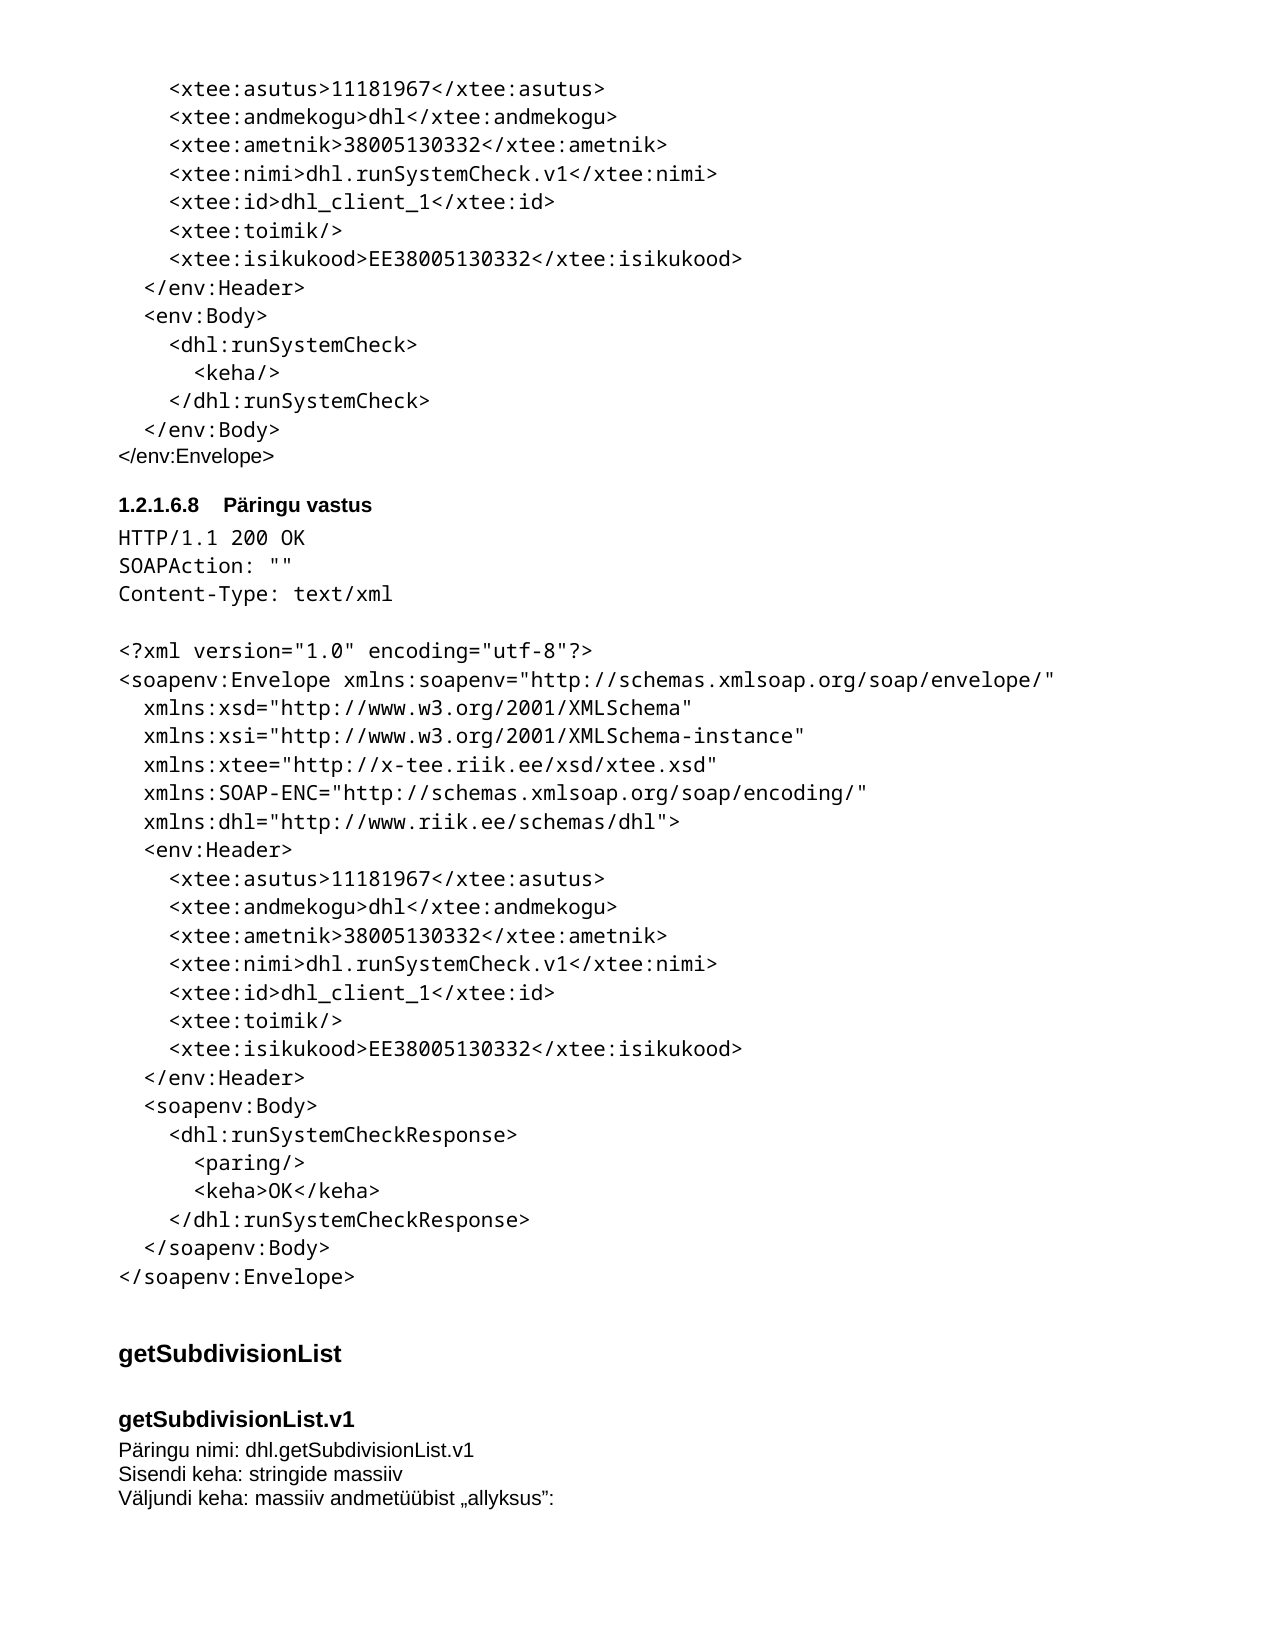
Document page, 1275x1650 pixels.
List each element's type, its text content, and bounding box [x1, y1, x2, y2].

text <xtee:id>dhl_client_1</xtee:id> [118, 187, 1157, 216]
text <xtee:asutus>11181967</xtee:asutus> [118, 74, 1157, 102]
text </soapenv:Body> [118, 1233, 1157, 1262]
subtitle getSubdivisionList.v1 [118, 1406, 1157, 1432]
text <xtee:isikukood>EE38005130332</xtee:isikukood> [118, 1034, 1157, 1063]
text HTTP/1.1 200 OK [118, 523, 1157, 551]
subtitle getSubdivisionList [118, 1339, 1157, 1368]
text <env:Body> [118, 301, 1157, 330]
text <soapenv:Envelope xmlns:soapenv="http://schemas.xmlsoap.org/soap/envelope/" [118, 665, 1157, 693]
text </soapenv:Envelope> [118, 1262, 1157, 1290]
text xmlns:xtee="http://x-tee.riik.ee/xsd/xtee.xsd" [118, 750, 1157, 778]
text </env:Header> [118, 1063, 1157, 1091]
subtitle Päringu vastus [118, 492, 1157, 516]
text Content-Type: text/xml [118, 579, 1157, 608]
text <xtee:nimi>dhl.runSystemCheck.v1</xtee:nimi> [118, 949, 1157, 978]
text <soapenv:Body> [118, 1091, 1157, 1120]
text <dhl:runSystemCheck> [118, 330, 1157, 358]
text <xtee:andmekogu>dhl</xtee:andmekogu> [118, 892, 1157, 921]
text <paring/> [118, 1148, 1157, 1177]
text </env:Body> [118, 415, 1157, 443]
text </env:Envelope> [118, 443, 1157, 467]
text </dhl:runSystemCheck> [118, 387, 1157, 415]
text Väljundi keha: massiiv andmetüübist „allyksus”: [118, 1486, 1157, 1510]
text <keha>OK</keha> [118, 1177, 1157, 1205]
text </env:Header> [118, 273, 1157, 301]
text <xtee:toimik/> [118, 1006, 1157, 1034]
text xmlns:xsd="http://www.w3.org/2001/XMLSchema" [118, 693, 1157, 722]
text <dhl:runSystemCheckResponse> [118, 1120, 1157, 1148]
text <xtee:ametnik>38005130332</xtee:ametnik> [118, 131, 1157, 159]
text <keha/> [118, 358, 1157, 387]
text xmlns:SOAP-ENC="http://schemas.xmlsoap.org/soap/encoding/" [118, 778, 1157, 807]
text <xtee:andmekogu>dhl</xtee:andmekogu> [118, 102, 1157, 131]
text xmlns:dhl="http://www.riik.ee/schemas/dhl"> [118, 807, 1157, 835]
text <env:Header> [118, 835, 1157, 864]
text <?xml version="1.0" encoding="utf-8"?> [118, 636, 1157, 665]
text SOAPAction: "" [118, 551, 1157, 579]
text Päringu nimi: dhl.getSubdivisionList.v1 [118, 1438, 1157, 1462]
text <xtee:asutus>11181967</xtee:asutus> [118, 864, 1157, 892]
text Sisendi keha: stringide massiiv [118, 1462, 1157, 1486]
text <xtee:ametnik>38005130332</xtee:ametnik> [118, 921, 1157, 949]
text <xtee:toimik/> [118, 216, 1157, 244]
text </dhl:runSystemCheckResponse> [118, 1205, 1157, 1233]
text <xtee:id>dhl_client_1</xtee:id> [118, 978, 1157, 1006]
text <xtee:isikukood>EE38005130332</xtee:isikukood> [118, 244, 1157, 273]
text <xtee:nimi>dhl.runSystemCheck.v1</xtee:nimi> [118, 159, 1157, 187]
text xmlns:xsi="http://www.w3.org/2001/XMLSchema-instance" [118, 722, 1157, 750]
